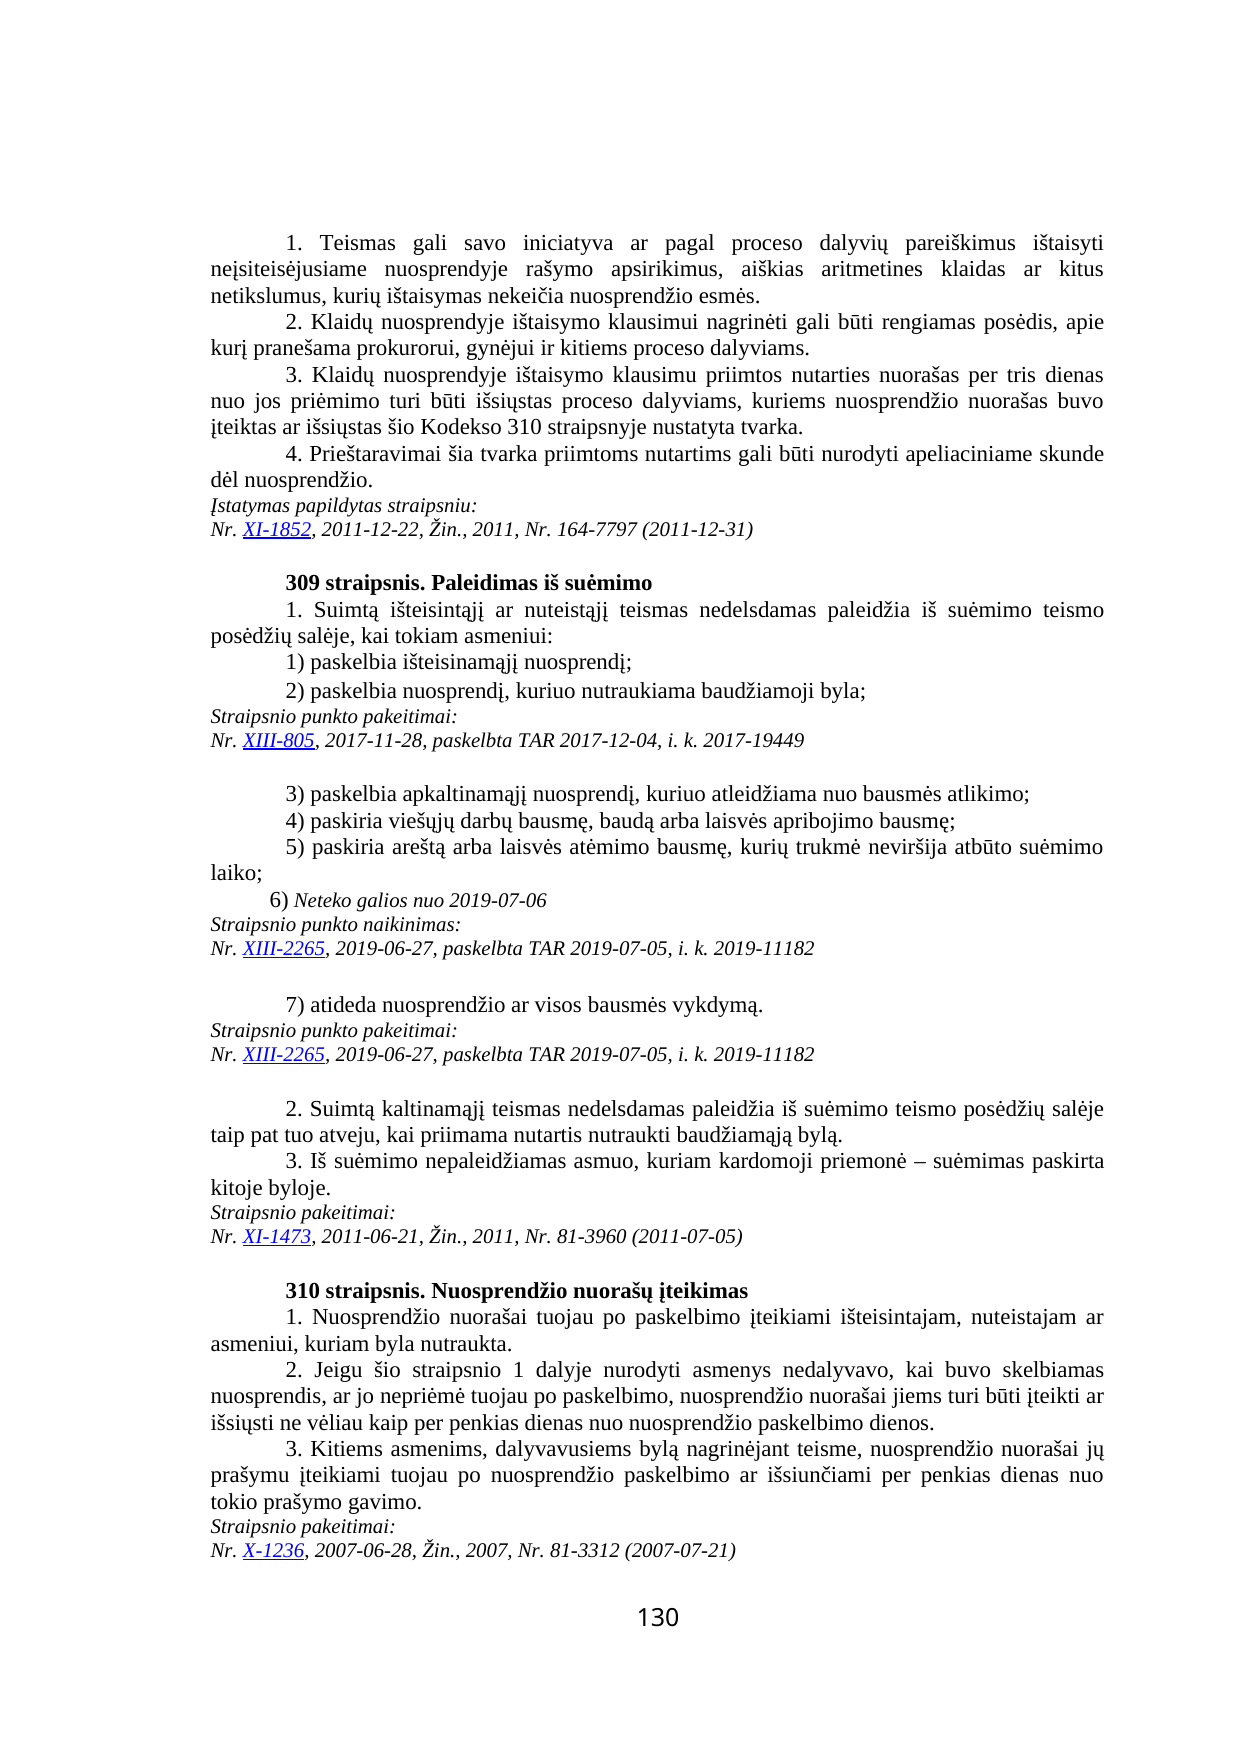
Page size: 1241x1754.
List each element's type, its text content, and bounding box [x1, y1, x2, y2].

text Straipsnio punkto pakeitimai: [210, 703, 1105, 728]
text Nr. XI-1852, 2011-12-22, Žin., 2011, Nr. 164-7797 (2011-12-31) [210, 517, 1105, 541]
text 2. Suimtą kaltinamąjį teismas nedelsdamas paleidžia iš suėmimo teismo posėdžių salėje taip pat tuo atveju, kai priimama nutartis nutraukti baudžiamąją bylą. [210, 1095, 1105, 1147]
text Nr. XIII-805, 2017-11-28, paskelbta TAR 2017-12-04, i. k. 2017-19449 [210, 728, 1105, 752]
text 3. Kitiems asmenims, dalyvavusiems bylą nagrinėjant teisme, nuosprendžio nuorašai jų prašymu įteikiami tuojau po nuosprendžio paskelbimo ar išsiunčiami per penkias dienas nuo tokio prašymo gavimo. [210, 1435, 1105, 1514]
text 1) paskelbia išteisinamąjį nuosprendį; [210, 648, 1105, 675]
text 5) paskiria areštą arba laisvės atėmimo bausmę, kurių trukmė neviršija atbūto suėmimo laiko; [210, 833, 1105, 886]
text 3. Klaidų nuosprendyje ištaisymo klausimu priimtos nutarties nuorašas per tris dienas nuo jos priėmimo turi būti išsiųstas proceso dalyviams, kuriems nuosprendžio nuorašas buvo įteiktas ar išsiųstas šio Kodekso 310 straipsnyje nustatyta tvarka. [210, 361, 1105, 440]
text Įstatymas papildytas straipsniu: [210, 492, 1105, 517]
text Nr. XI-1473, 2011-06-21, Žin., 2011, Nr. 81-3960 (2011-07-05) [210, 1224, 1105, 1248]
text Nr. XIII-2265, 2019-06-27, paskelbta TAR 2019-07-05, i. k. 2019-11182 [210, 936, 1105, 960]
text Nr. XIII-2265, 2019-06-27, paskelbta TAR 2019-07-05, i. k. 2019-11182 [210, 1042, 1105, 1066]
text 3) paskelbia apkaltinamąjį nuosprendį, kuriuo atleidžiama nuo bausmės atlikimo; [210, 780, 1105, 807]
text Straipsnio punkto pakeitimai: [210, 1018, 1105, 1042]
text Nr. X-1236, 2007-06-28, Žin., 2007, Nr. 81-3312 (2007-07-21) [210, 1538, 1105, 1562]
text 2. Jeigu šio straipsnio 1 dalyje nurodyti asmenys nedalyvavo, kai buvo skelbiamas nuosprendis, ar jo nepriėmė tuojau po paskelbimo, nuosprendžio nuorašai jiems turi būti įteikti ar išsiųsti ne vėliau kaip per penkias dienas nuo nuosprendžio paskelbimo dienos. [210, 1356, 1105, 1435]
text 7) atideda nuosprendžio ar visos bausmės vykdymą. [210, 989, 1105, 1018]
text 6) Neteko galios nuo 2019-07-06 [210, 886, 1105, 912]
text 309 straipsnis. Paleidimas iš suėmimo [210, 569, 1105, 596]
text 4. Prieštaravimai šia tvarka priimtoms nutartims gali būti nurodyti apeliaciniame skunde dėl nuosprendžio. [210, 440, 1105, 492]
text 1. Teismas gali savo iniciatyva ar pagal proceso dalyvių pareiškimus ištaisyti neįsiteisėjusiame nuosprendyje rašymo apsirikimus, aiškias aritmetines klaidas ar kitus netikslumus, kurių ištaisymas nekeičia nuosprendžio esmės. [210, 229, 1105, 308]
text Straipsnio pakeitimai: [210, 1514, 1105, 1538]
text 1. Suimtą išteisintąjį ar nuteistąjį teismas nedelsdamas paleidžia iš suėmimo teismo posėdžių salėje, kai tokiam asmeniui: [210, 596, 1105, 648]
text 1. Nuosprendžio nuorašai tuojau po paskelbimo įteikiami išteisintajam, nuteistajam ar asmeniui, kuriam byla nutraukta. [210, 1303, 1105, 1356]
text 3. Iš suėmimo nepaleidžiamas asmuo, kuriam kardomoji priemonė – suėmimas paskirta kitoje byloje. [210, 1147, 1105, 1200]
text 310 straipsnis. Nuosprendžio nuorašų įteikimas [210, 1277, 1105, 1303]
text 2) paskelbia nuosprendį, kuriuo nutraukiama baudžiamoji byla; [210, 675, 1105, 703]
text Straipsnio pakeitimai: [210, 1200, 1105, 1224]
text 4) paskiria viešųjų darbų bausmę, baudą arba laisvės apribojimo bausmę; [210, 807, 1105, 833]
text 2. Klaidų nuosprendyje ištaisymo klausimui nagrinėti gali būti rengiamas posėdis, apie kurį pranešama prokurorui, gynėjui ir kitiems proceso dalyviams. [210, 308, 1105, 361]
text Straipsnio punkto naikinimas: [210, 912, 1105, 936]
